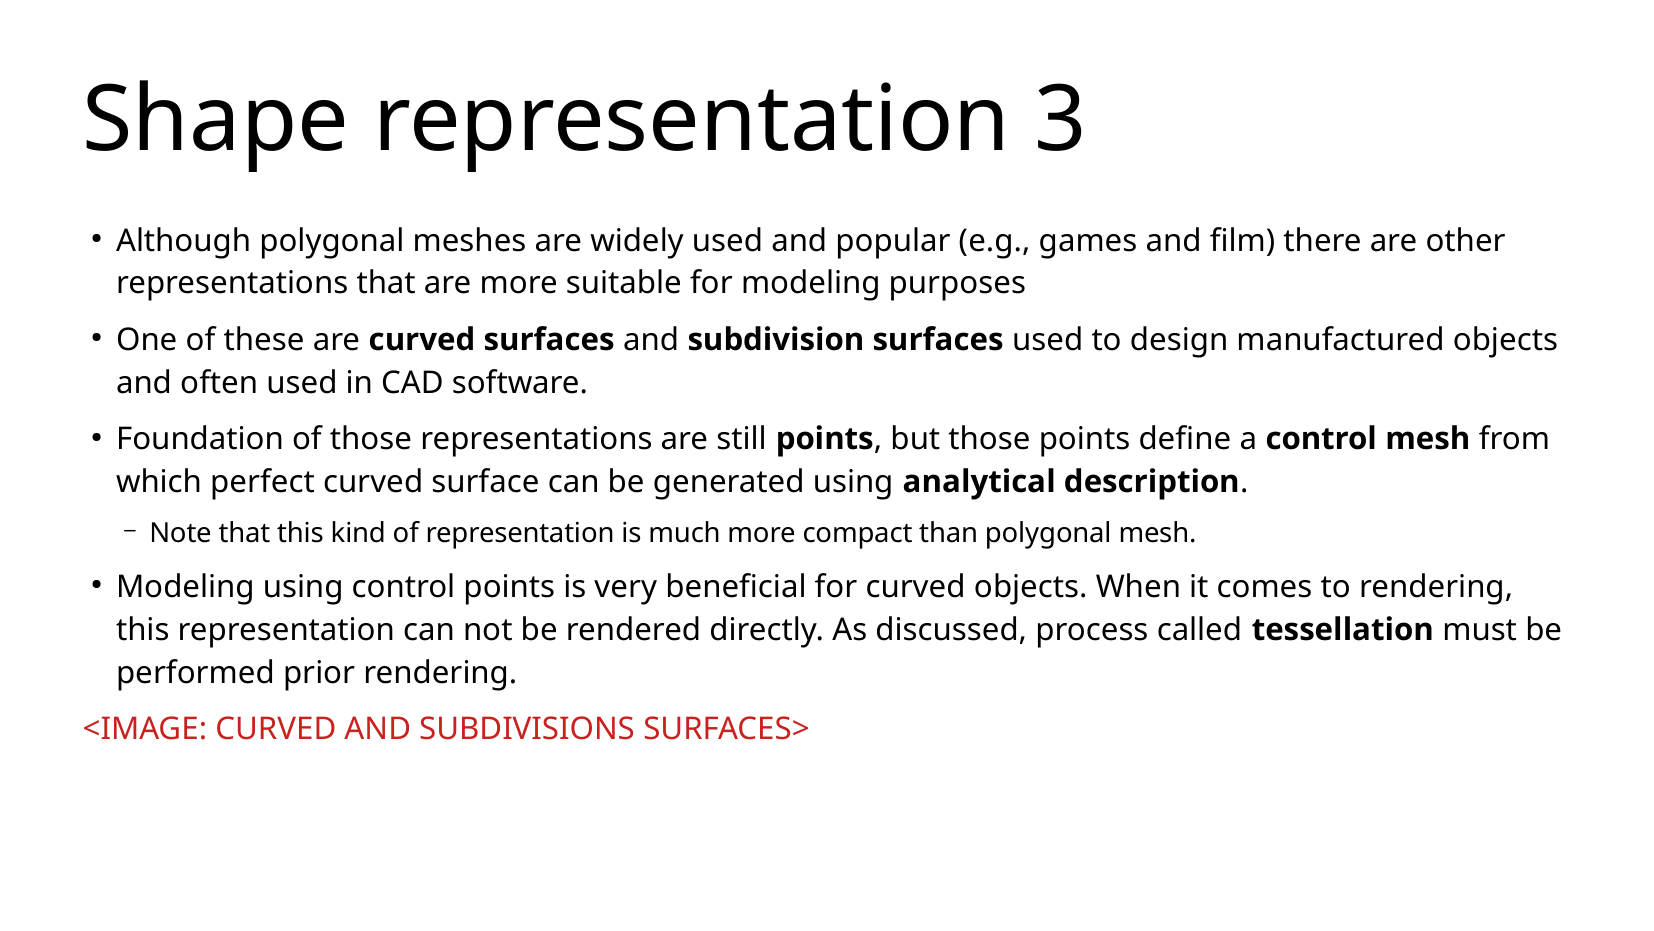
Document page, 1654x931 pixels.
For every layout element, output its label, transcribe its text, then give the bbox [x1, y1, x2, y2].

title Shape representation 3 [82, 37, 1571, 193]
list Although polygonal meshes are widely used and popular (e.g., games and film) there are other representations that are more suitable for modeling purposes One of these are curved surfaces and subdivision surfaces used to design manufactured objects and often used in CAD software. Foundation of those representations are still points, but those points define a control mesh from which perfect curved surface can be generated using analytical description. Note that this kind of representation is much more compact than polygonal mesh. Modeling using control points is very beneficial for curved objects. When it comes to rendering, this representation can not be rendered directly. As discussed, process called tessellation must be performed prior rendering. <IMAGE: CURVED AND SUBDIVISIONS SURFACES> [82, 217, 1571, 758]
